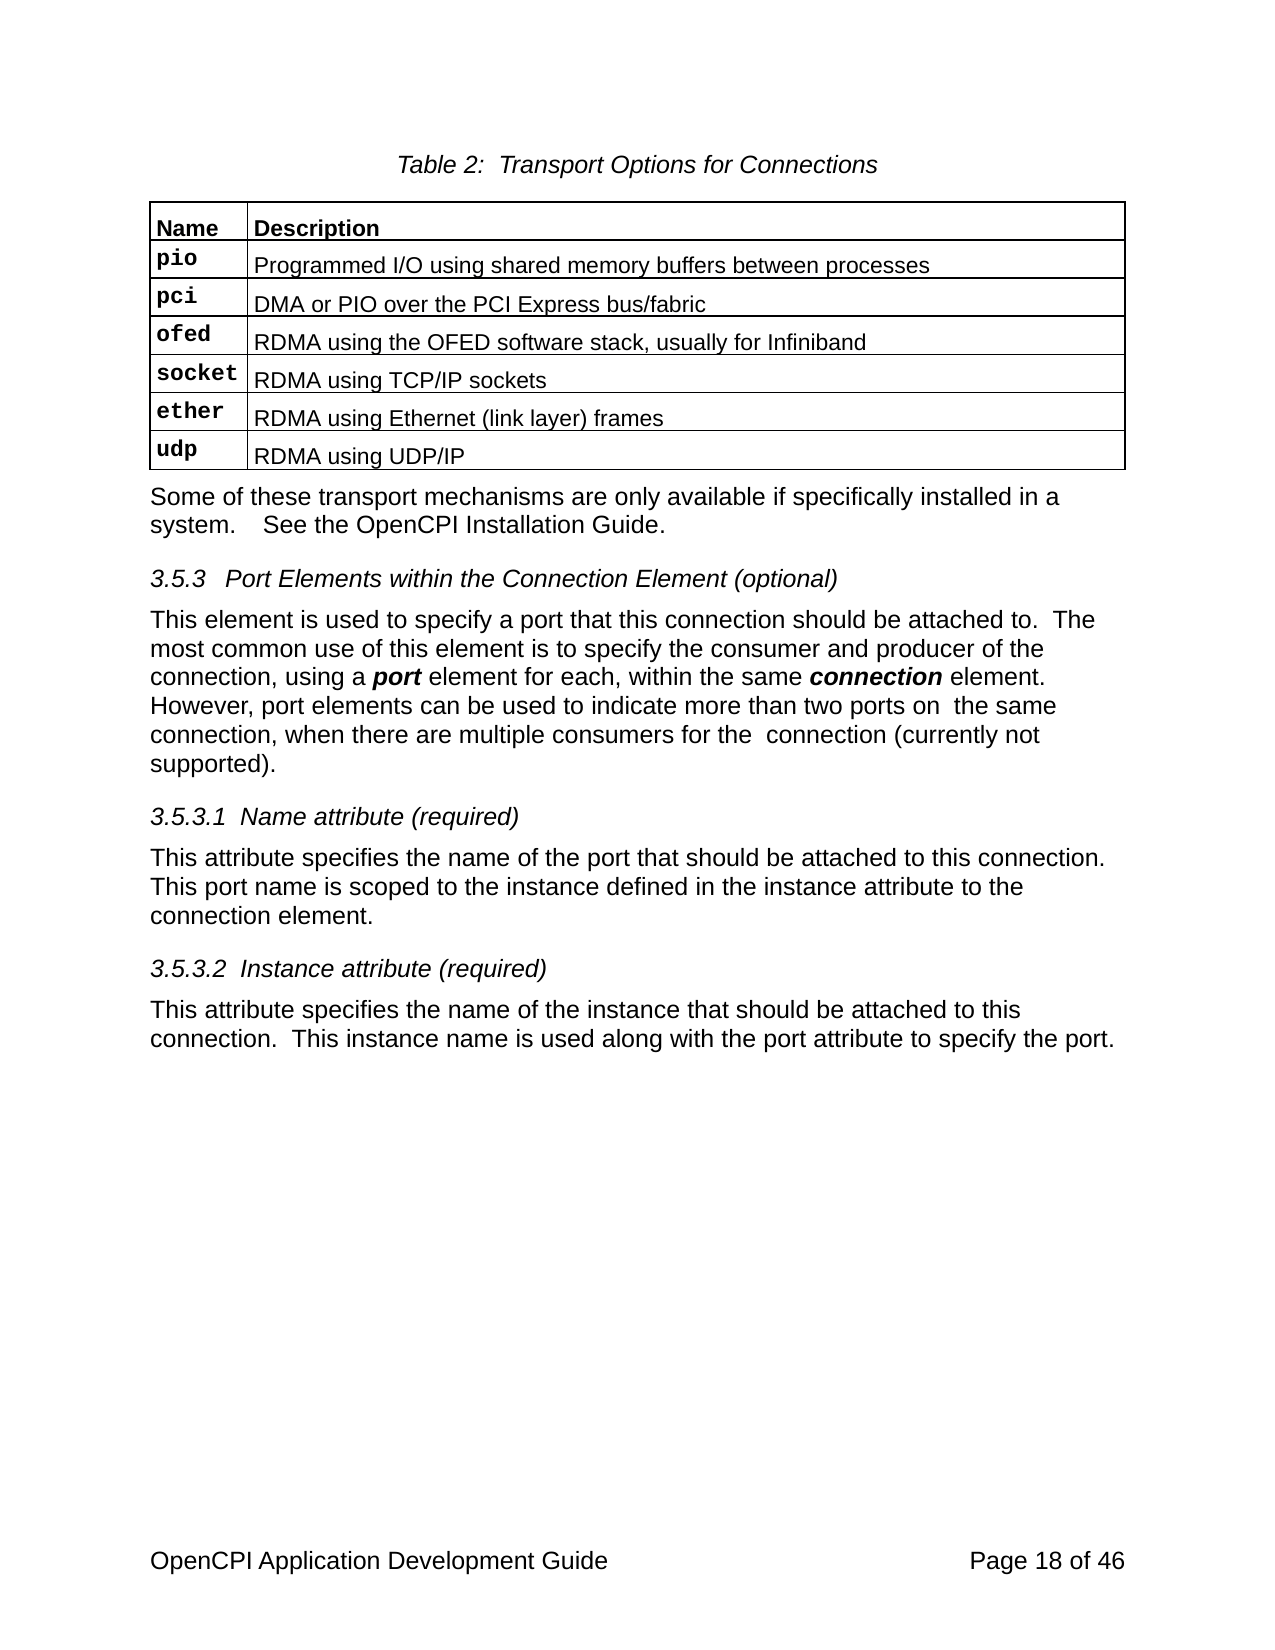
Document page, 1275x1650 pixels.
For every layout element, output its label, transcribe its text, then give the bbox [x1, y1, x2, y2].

text This element is used to specify a port that this connection should be attached to. The most common use of this element is to specify the consumer and producer of the connection, using a port element for each, within the same connection element. However, port elements can be used to indicate more than two ports on the same connection, when there are multiple consumers for the connection (currently not supported). [150, 605, 1125, 777]
table_cell RDMA using Ethernet (link layer) frames [248, 393, 1124, 430]
table_cell udp [151, 431, 247, 468]
text This attribute specifies the name of the instance that should be attached to this connection. This instance name is used along with the port attribute to specify the port. [150, 995, 1125, 1053]
table_cell RDMA using the OFED software stack, usually for Infiniband [248, 317, 1124, 354]
subtitle Instance attribute (required) [150, 954, 1125, 983]
table_cell pci [151, 279, 247, 315]
subtitle Name attribute (required) [150, 802, 1125, 831]
text This attribute specifies the name of the port that should be attached to this connection. This port name is scoped to the instance defined in the instance attribute to the connection element. [150, 843, 1125, 929]
subtitle Port Elements within the Connection Element (optional) [150, 564, 1125, 593]
table_header Description [248, 203, 1124, 239]
table_cell RDMA using TCP/IP sockets [248, 355, 1124, 392]
text Some of these transport mechanisms are only available if specifically installed in a system. See the OpenCPI Installation Guide. [150, 482, 1125, 539]
table_cell ofed [151, 317, 247, 354]
table_cell ether [151, 393, 247, 430]
text Table 2: Transport Options for Connections [150, 150, 1125, 179]
table_cell DMA or PIO over the PCI Express bus/fabric [248, 279, 1124, 315]
table_cell socket [151, 355, 247, 392]
table_cell Programmed I/O using shared memory buffers between processes [248, 241, 1124, 277]
table_header Name [151, 203, 247, 239]
table_cell RDMA using UDP/IP [248, 431, 1124, 468]
table_cell pio [151, 241, 247, 277]
